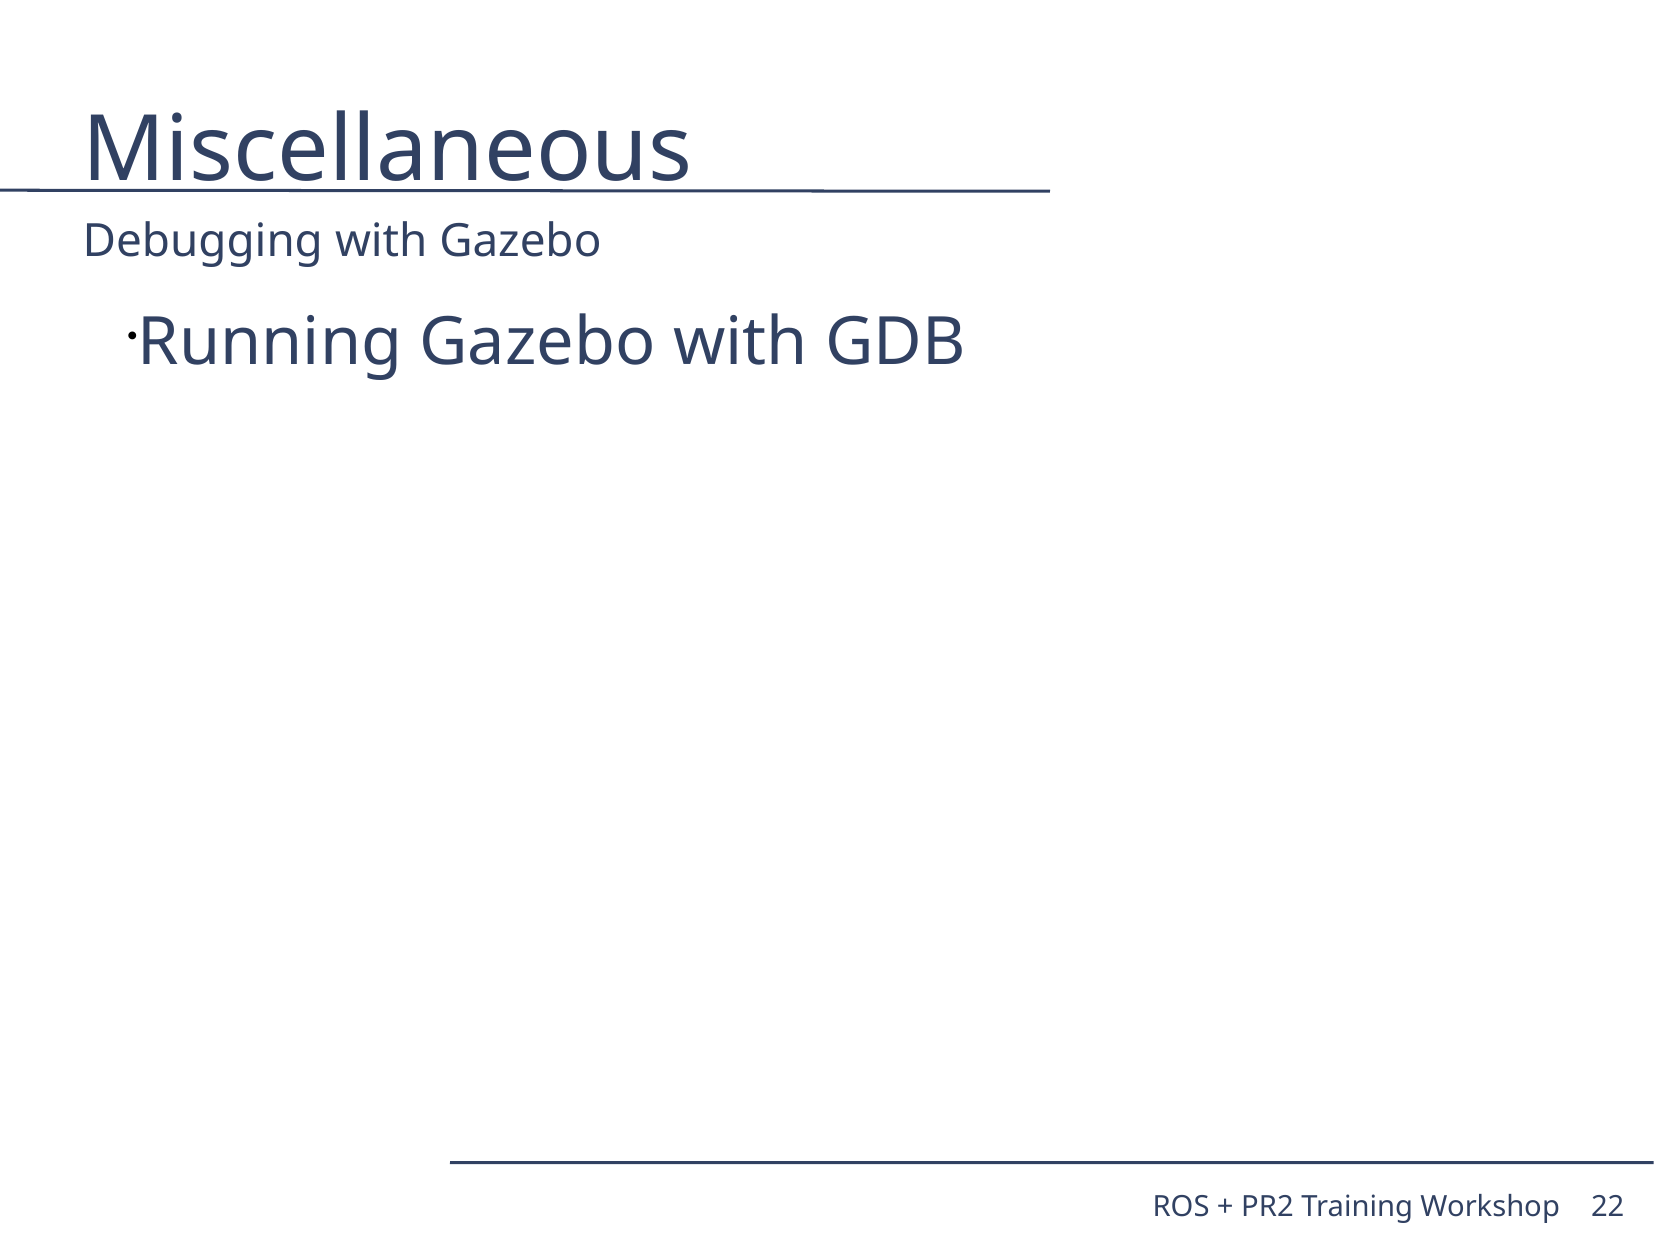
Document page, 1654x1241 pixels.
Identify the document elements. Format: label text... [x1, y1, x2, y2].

text_box Running Gazebo with GDB [112, 286, 1538, 804]
title Miscellaneous Debugging with Gazebo [82, 73, 1571, 281]
